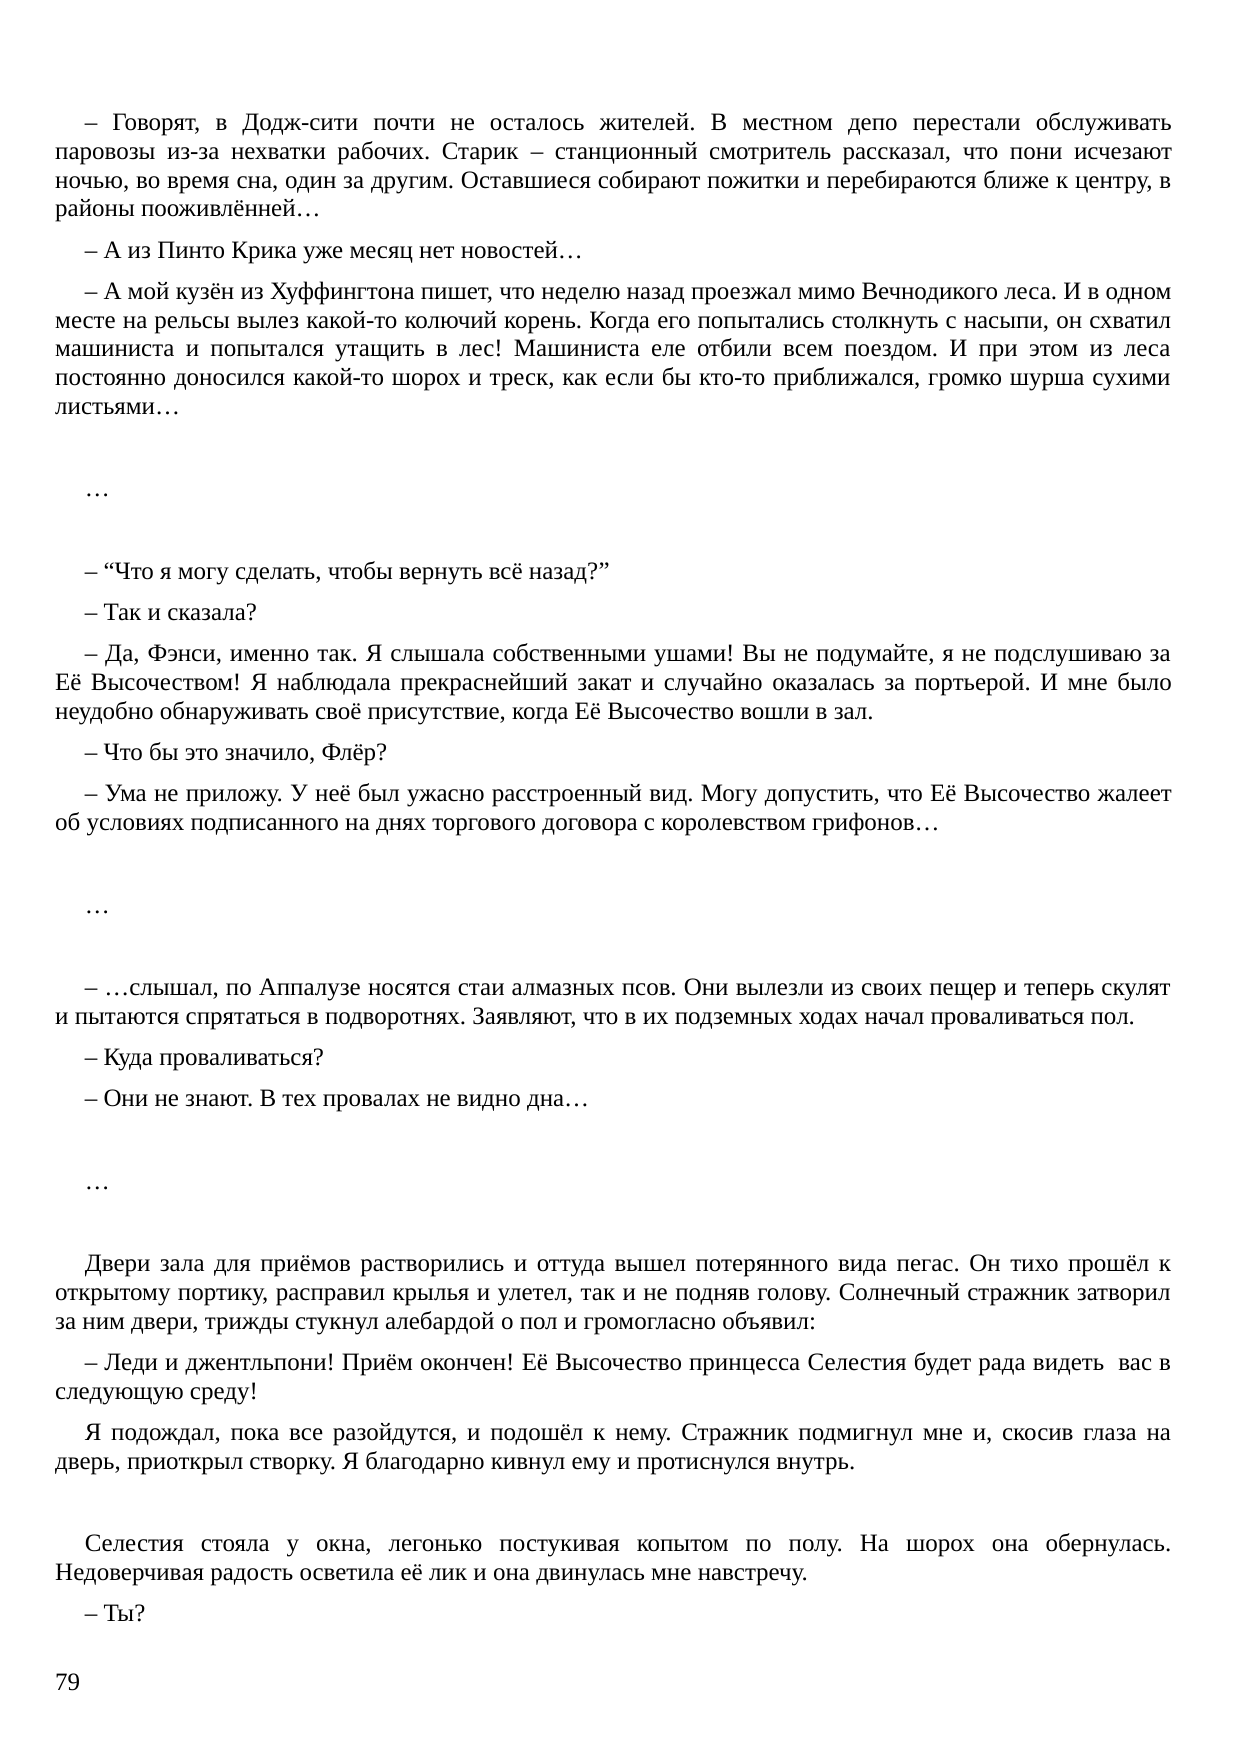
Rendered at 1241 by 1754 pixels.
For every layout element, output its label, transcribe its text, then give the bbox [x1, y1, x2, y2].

text – А мой кузён из Хуффингтона пишет, что неделю назад проезжал мимо Вечнодикого леса. И в одном месте на рельсы вылез какой-то колючий корень. Когда его попытались столкнуть с насыпи, он схватил машиниста и попытался утащить в лес! Машиниста еле отбили всем поездом. И при этом из леса постоянно доносился какой-то шорох и треск, как если бы кто-то приближался, громко шурша сухими листьями… [55, 276, 1173, 420]
text Я подождал, пока все разойдутся, и подошёл к нему. Стражник подмигнул мне и, скосив глаза на дверь, приоткрыл створку. Я благодарно кивнул ему и протиснулся внутрь. [55, 1417, 1173, 1475]
text … [55, 1166, 1173, 1195]
text – Леди и джентльпони! Приём окончен! Её Высочество принцесса Селестия будет рада видеть вас в следующую среду! [55, 1347, 1173, 1405]
text – А из Пинто Крика уже месяц нет новостей… [55, 235, 1173, 263]
text Селестия стояла у окна, легонько постукивая копытом по полу. На шорох она обернулась. Недоверчивая радость осветила её лик и она двинулась мне навстречу. [55, 1528, 1173, 1586]
text – Куда проваливаться? [55, 1042, 1173, 1071]
text – Говорят, в Додж-сити почти не осталось жителей. В местном депо перестали обслуживать паровозы из-за нехватки рабочих. Старик – станционный смотритель рассказал, что пони исчезают ночью, во время сна, один за другим. Оставшиеся собирают пожитки и перебираются ближе к центру, в районы пооживлённей… [55, 107, 1173, 222]
text – Что бы это значило, Флёр? [55, 737, 1173, 766]
text – Ты? [55, 1598, 1173, 1627]
text – Они не знают. В тех провалах не видно дна… [55, 1083, 1173, 1112]
text … [55, 473, 1173, 502]
text – “Что я могу сделать, чтобы вернуть всё назад?” [55, 556, 1173, 585]
text – Ума не приложу. У неё был ужасно расстроенный вид. Могу допустить, что Её Высочество жалеет об условиях подписанного на днях торгового договора с королевством грифонов… [55, 778, 1173, 836]
text – Так и сказала? [55, 597, 1173, 626]
text – Да, Фэнси, именно так. Я слышала собственными ушами! Вы не подумайте, я не подслушиваю за Её Высочеством! Я наблюдала прекраснейший закат и случайно оказалась за портьерой. И мне было неудобно обнаруживать своё присутствие, когда Её Высочество вошли в зал. [55, 638, 1173, 725]
text – …слышал, по Аппалузе носятся стаи алмазных псов. Они вылезли из своих пещер и теперь скулят и пытаются спрятаться в подворотнях. Заявляют, что в их подземных ходах начал проваливаться пол. [55, 972, 1173, 1030]
text Двери зала для приёмов растворились и оттуда вышел потерянного вида пегас. Он тихо прошёл к открытому портику, расправил крылья и улетел, так и не подняв голову. Солнечный стражник затворил за ним двери, трижды стукнул алебардой о пол и громогласно объявил: [55, 1248, 1173, 1335]
text … [55, 890, 1173, 918]
